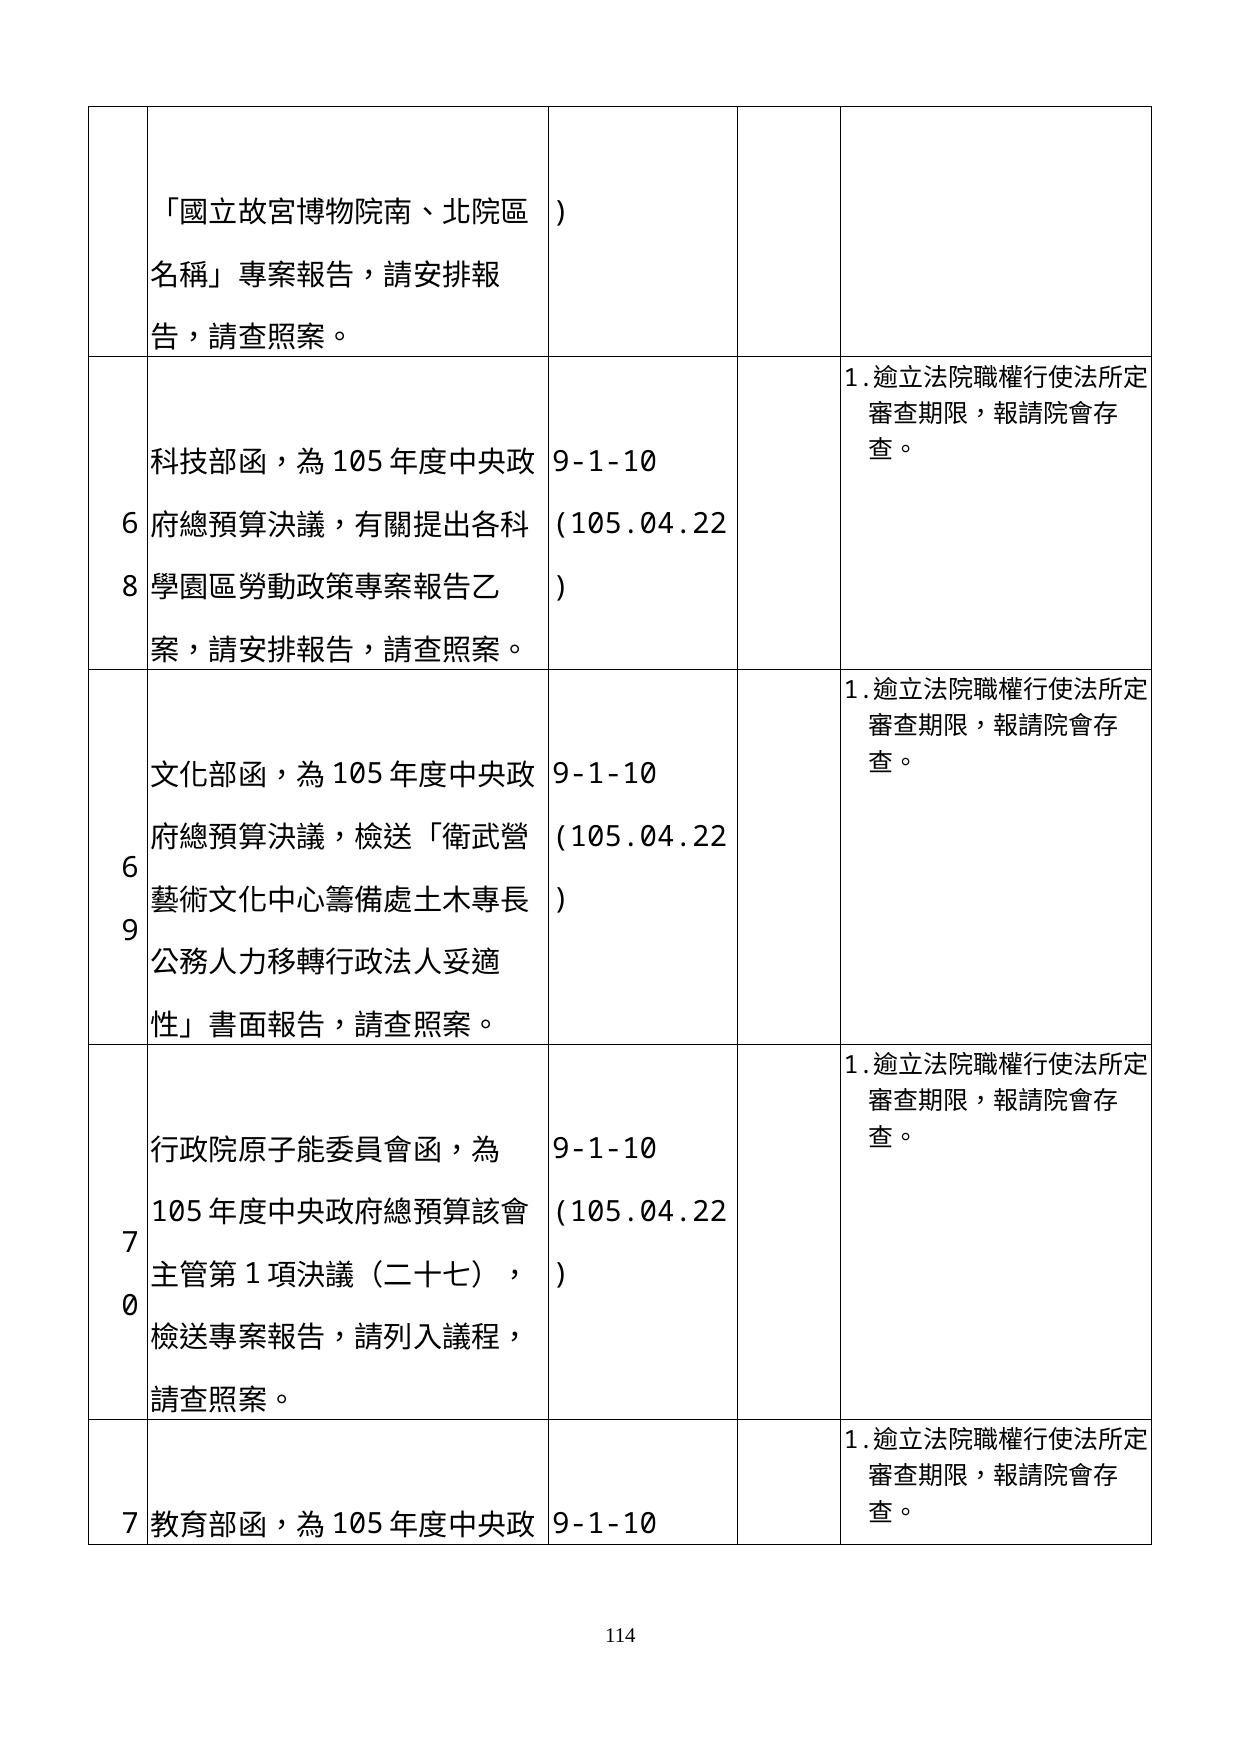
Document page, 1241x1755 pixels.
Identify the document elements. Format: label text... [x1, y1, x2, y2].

table_cell 「國立故宮博物院南、北院區名稱」專案報告，請安排報告，請查照案。 [148, 107, 548, 356]
table_cell [89, 670, 147, 1043]
table_cell 1.逾立法院職權行使法所定審查期限，報請院會存查。 [841, 1420, 1151, 1543]
table_cell [738, 1420, 840, 1543]
table_cell [738, 670, 840, 1043]
table_cell 9-1-10 (105.04.22) [549, 1045, 737, 1418]
table_cell [89, 357, 147, 668]
table_cell [738, 357, 840, 668]
table_cell 1.逾立法院職權行使法所定審查期限，報請院會存查。 [841, 670, 1151, 1043]
table_cell 9-1-10 [549, 1420, 737, 1543]
table_cell 1.逾立法院職權行使法所定審查期限，報請院會存查。 [841, 357, 1151, 668]
table_cell 行政院原子能委員會函，為105年度中央政府總預算該會主管第1項決議（二十七），檢送專案報告，請列入議程，請查照案。 [148, 1045, 548, 1418]
table_cell [738, 1045, 840, 1418]
table_cell 9-1-10 (105.04.22) [549, 357, 737, 668]
table_cell 科技部函，為105年度中央政府總預算決議，有關提出各科學園區勞動政策專案報告乙案，請安排報告，請查照案。 [148, 357, 548, 668]
table_cell [738, 107, 840, 356]
table_cell 教育部函，為105年度中央政 [148, 1420, 548, 1543]
table_cell ) [549, 107, 737, 356]
table_cell [841, 107, 1151, 356]
table_cell [89, 1420, 147, 1543]
table_cell 文化部函，為105年度中央政府總預算決議，檢送「衛武營藝術文化中心籌備處土木專長公務人力移轉行政法人妥適性」書面報告，請查照案。 [148, 670, 548, 1043]
table_cell 9-1-10 (105.04.22) [549, 670, 737, 1043]
table_cell [89, 107, 147, 356]
table_cell [89, 1045, 147, 1418]
table_cell 1.逾立法院職權行使法所定審查期限，報請院會存查。 [841, 1045, 1151, 1418]
